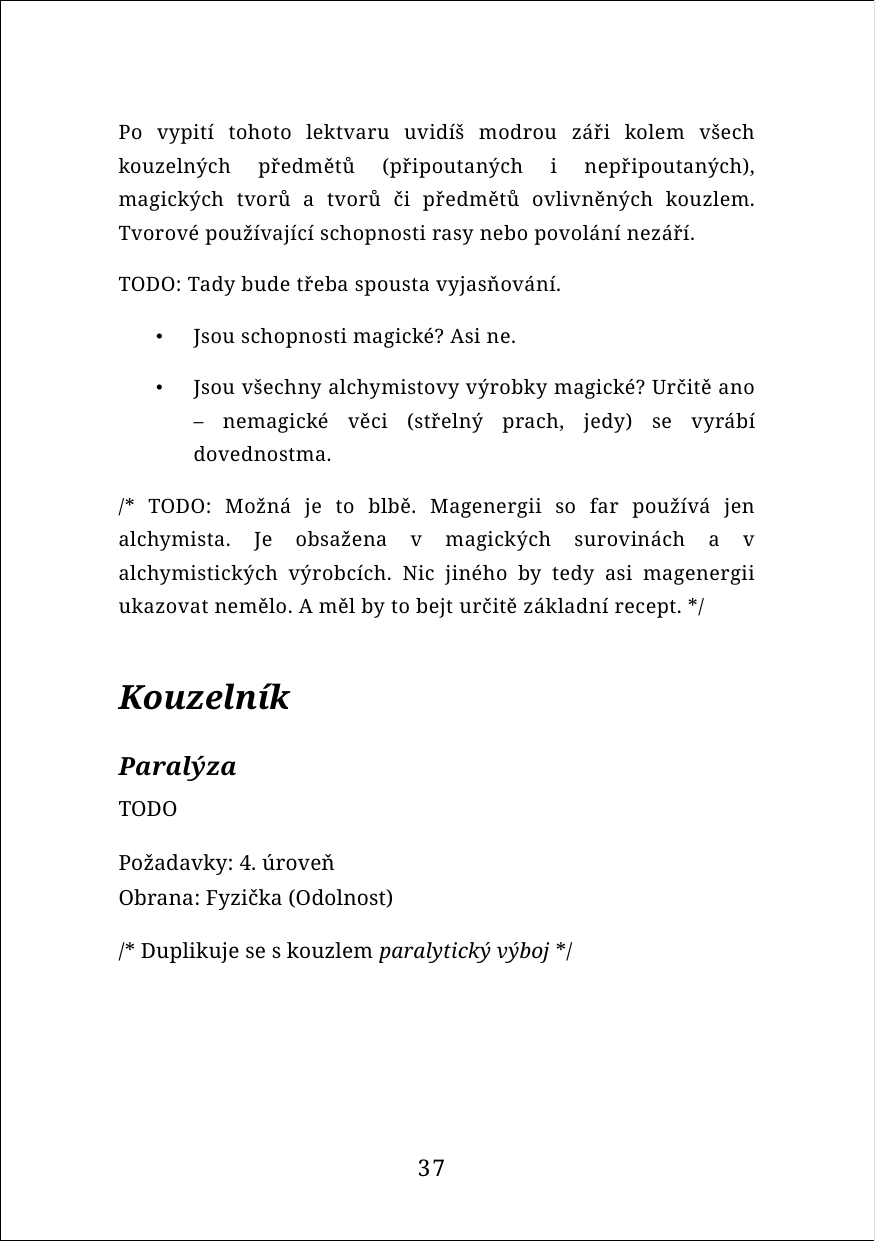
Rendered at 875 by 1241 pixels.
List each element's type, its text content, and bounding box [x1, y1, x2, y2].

subtitle Kouzelník [118, 674, 756, 719]
text Po vypití tohoto lektvaru uvidíš modrou záři kolem všech kouzelných předmětů (připoutaných i nepřipoutaných), magických tvorů a tvorů či předmětů ovlivněných kouzlem. Tvorové používající schopnosti rasy nebo povolání nezáří. [118, 118, 756, 246]
text /* Duplikuje se s kouzlem paralytický výboj */ [118, 936, 756, 965]
list Jsou všechny alchymistovy výrobky magické? Určitě ano – nemagické věci (střelný prach, jedy) se vyrábí dovednostma. [156, 373, 756, 467]
text /* TODO: Možná je to blbě. Magenergii so far používá jen alchymista. Je obsažena v magických surovinách a v alchymistických výrobcích. Nic jiného by tedy asi magenergii ukazovat nemělo. A měl by to bejt určitě základní recept. */ [118, 492, 756, 620]
subtitle Paralýza [118, 749, 756, 783]
text TODO: Tady bude třeba spousta vyjasňování. [118, 271, 756, 297]
text Požadavky: 4. úroveň Obrana: Fyzička (Odolnost) [118, 848, 756, 912]
list Jsou schopnosti magické? Asi ne. [156, 322, 756, 349]
text TODO [118, 794, 756, 823]
